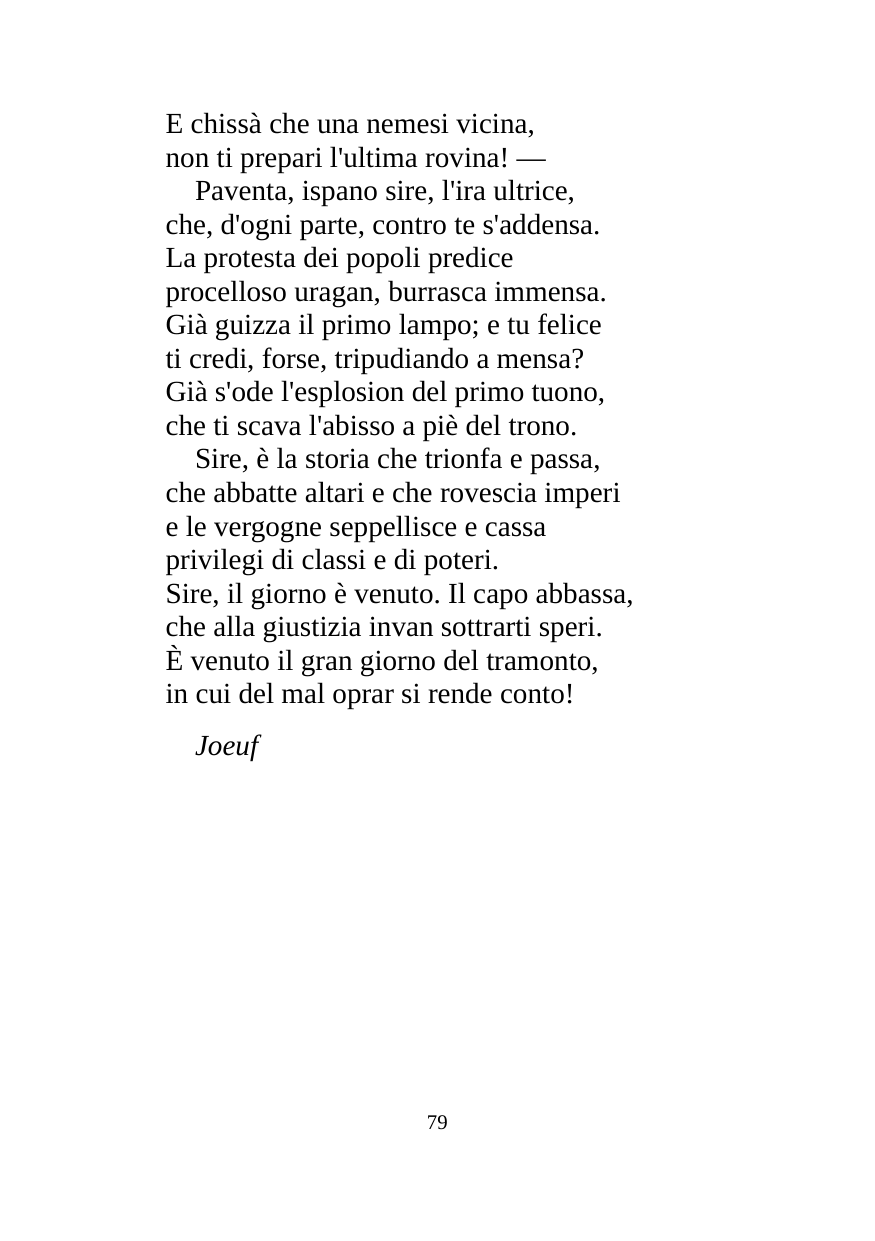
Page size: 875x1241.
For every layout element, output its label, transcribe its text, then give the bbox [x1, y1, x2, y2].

text Sire, è la storia che trionfa e passa, che abbatte altari e che rovescia imperi e le vergogne seppellisce e cassa privilegi di classi e di poteri. Sire, il giorno è venuto. Il capo abbassa, che alla giustizia invan sottrarti speri. È venuto il gran giorno del tramonto, in cui del mal oprar si rende conto! [165, 442, 768, 710]
text Paventa, ispano sire, l'ira ultrice, che, d'ogni parte, contro te s'addensa. La protesta dei popoli predice procelloso uragan, burrasca immensa. Già guizza il primo lampo; e tu felice ti credi, forse, tripudiando a mensa? Già s'ode l'esplosion del primo tuono, che ti scava l'abisso a piè del trono. [165, 173, 768, 442]
text Joeuf [165, 728, 768, 761]
text E chissà che una nemesi vicina, non ti prepari l'ultima rovina! — [165, 106, 768, 173]
